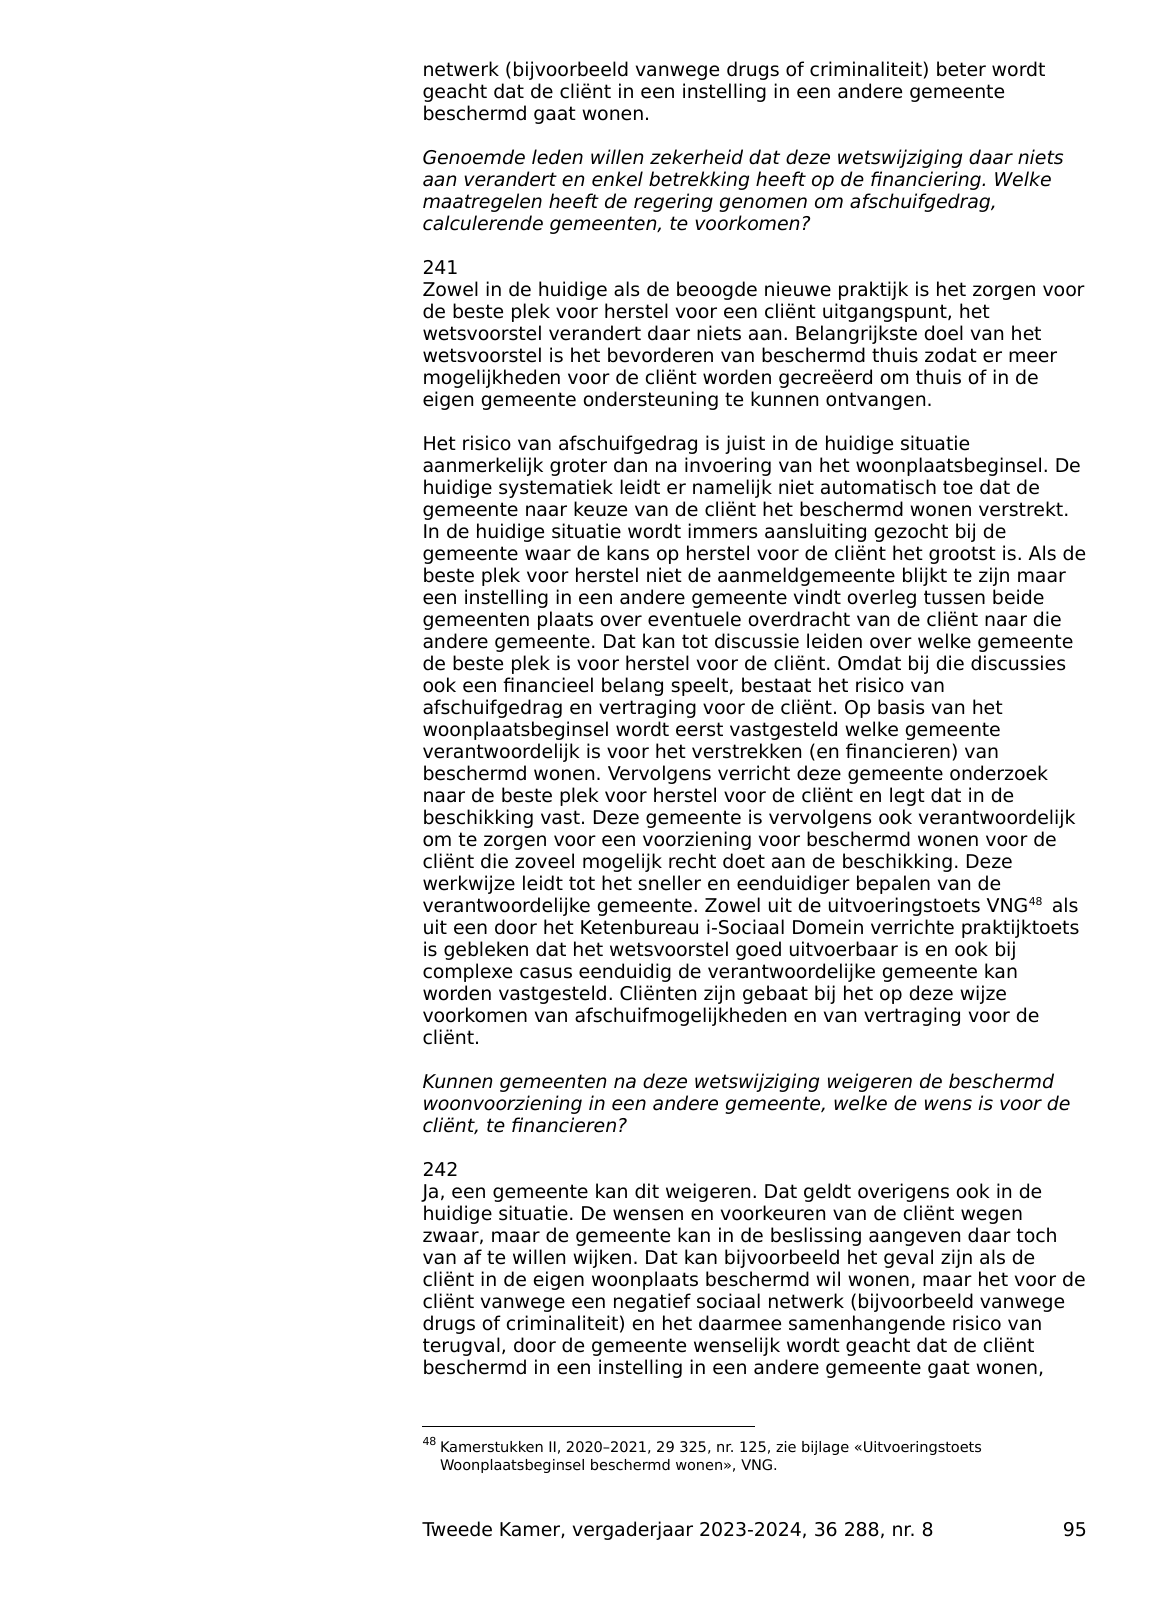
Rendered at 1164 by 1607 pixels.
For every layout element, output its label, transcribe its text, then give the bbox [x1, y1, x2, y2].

text netwerk (bijvoorbeeld vanwege drugs of criminaliteit) beter wordt geacht dat de cliënt in een instelling in een andere gemeente beschermd gaat wonen. [422, 59, 1087, 125]
text Zowel in de huidige als de beoogde nieuwe praktijk is het zorgen voor de beste plek voor herstel voor een cliënt uitgangspunt, het wetsvoorstel verandert daar niets aan. Belangrijkste doel van het wetsvoorstel is het bevorderen van beschermd thuis zodat er meer mogelijkheden voor de cliënt worden gecreëerd om thuis of in de eigen gemeente ondersteuning te kunnen ontvangen. [422, 279, 1087, 411]
text Genoemde leden willen zekerheid dat deze wetswijziging daar niets aan verandert en enkel betrekking heeft op de financiering. Welke maatregelen heeft de regering genomen om afschuifgedrag, calculerende gemeenten, te voorkomen? [422, 147, 1087, 235]
text Het risico van afschuifgedrag is juist in de huidige situatie aanmerkelijk groter dan na invoering van het woonplaatsbeginsel. De huidige systematiek leidt er namelijk niet automatisch toe dat de gemeente naar keuze van de cliënt het beschermd wonen verstrekt. In de huidige situatie wordt immers aansluiting gezocht bij de gemeente waar de kans op herstel voor de cliënt het grootst is. Als de beste plek voor herstel niet de aanmeldgemeente blijkt te zijn maar een instelling in een andere gemeente vindt overleg tussen beide gemeenten plaats over eventuele overdracht van de cliënt naar die andere gemeente. Dat kan tot discussie leiden over welke gemeente de beste plek is voor herstel voor de cliënt. Omdat bij die discussies ook een financieel belang speelt, bestaat het risico van afschuifgedrag en vertraging voor de cliënt. Op basis van het woonplaatsbeginsel wordt eerst vastgesteld welke gemeente verantwoordelijk is voor het verstrekken (en financieren) van beschermd wonen. Vervolgens verricht deze gemeente onderzoek naar de beste plek voor herstel voor de cliënt en legt dat in de beschikking vast. Deze gemeente is vervolgens ook verantwoordelijk om te zorgen voor een voorziening voor beschermd wonen voor de cliënt die zoveel mogelijk recht doet aan de beschikking. Deze werkwijze leidt tot het sneller en eenduidiger bepalen van de verantwoordelijke gemeente. Zowel uit de uitvoeringstoets VNG als uit een door het Ketenbureau i-Sociaal Domein verrichte praktijktoets is gebleken dat het wetsvoorstel goed uitvoerbaar is en ook bij complexe casus eenduidig de verantwoordelijke gemeente kan worden vastgesteld. Cliënten zijn gebaat bij het op deze wijze voorkomen van afschuifmogelijkheden en van vertraging voor de cliënt. [422, 433, 1087, 1049]
text 242 [422, 1159, 1087, 1181]
text Kamerstukken II, 2020–2021, 29 325, nr. 125, zie bijlage «Uitvoeringstoets Woonplaatsbeginsel beschermd wonen», VNG. [422, 1435, 1087, 1474]
text Kunnen gemeenten na deze wetswijziging weigeren de beschermd woonvoorziening in een andere gemeente, welke de wens is voor de cliënt, te financieren? [422, 1071, 1087, 1137]
text Ja, een gemeente kan dit weigeren. Dat geldt overigens ook in de huidige situatie. De wensen en voorkeuren van de cliënt wegen zwaar, maar de gemeente kan in de beslissing aangeven daar toch van af te willen wijken. Dat kan bijvoorbeeld het geval zijn als de cliënt in de eigen woonplaats beschermd wil wonen, maar het voor de cliënt vanwege een negatief sociaal netwerk (bijvoorbeeld vanwege drugs of criminaliteit) en het daarmee samenhangende risico van terugval, door de gemeente wenselijk wordt geacht dat de cliënt beschermd in een instelling in een andere gemeente gaat wonen, [422, 1181, 1087, 1379]
text 241 [422, 257, 1087, 279]
